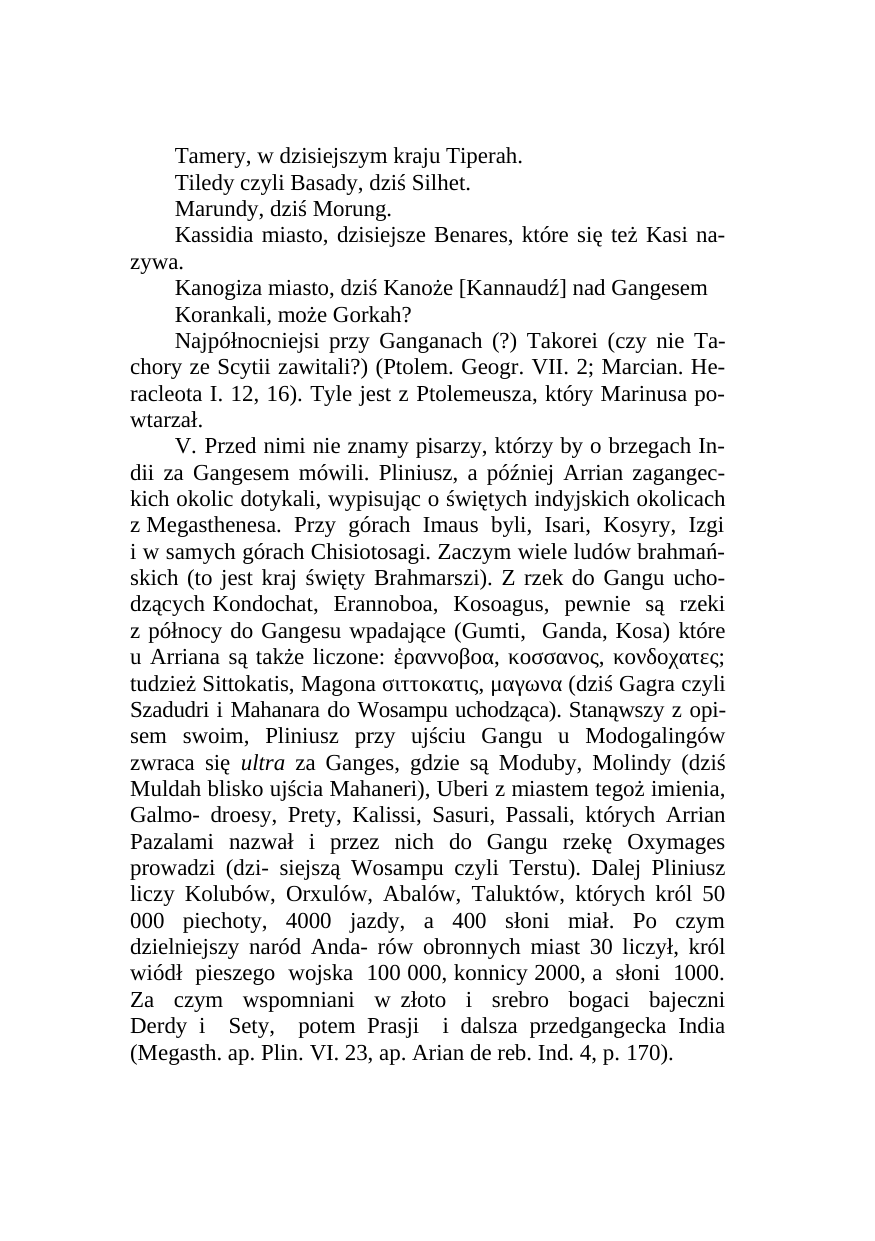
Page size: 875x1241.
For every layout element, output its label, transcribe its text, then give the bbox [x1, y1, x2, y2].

text Kanogiza miasto, dziś Kanoże [Kannaudź] nad Gangesem Korankali, może Gorkah? [174, 274, 709, 327]
text Tamery, w dzisiejszym kraju Tiperah. Tiledy czyli Basady, dziś Silhet. [174, 142, 524, 195]
text Najpółnocniejsi przy Ganganach (?) Takorei (czy nie Ta- chory ze Scytii zawitali?) (Ptolem. Geogr. VII. 2; Marcian. He- racleota I. 12, 16). Tyle jest z Ptolemeusza, który Marinusa po- wtarzał. [130, 327, 727, 432]
list Przed nimi nie znamy pisarzy, którzy by o brzegach In- dii za Gangesem mówili. Pliniusz, a później Arrian zagangec- kich okolic dotykali, wypisując o świętych indyjskich okolicach z Megasthenesa. Przy górach Imaus byli, Isari, Kosyry, Izgi i w samych górach Chisiotosagi. Zaczym wiele ludów brahmań- skich (to jest kraj święty Brahmarszi). Z rzek do Gangu ucho- dzących Kondochat, Erannoboa, Kosoagus, pewnie są rzeki z północy do Gangesu wpadające (Gumti, Ganda, Kosa) które u Arriana są także liczone: ἐραννοβοα, κοσσανος, κονδοχατες; tudzież Sittokatis, Magona σιττοκατις, μαγωνα (dziś Gagra czyli Szadudri i Mahanara do Wosampu uchodząca). Stanąwszy z opi- sem swoim, Pliniusz przy ujściu Gangu u Modogalingów zwraca się ultra za Ganges, gdzie są Moduby, Molindy (dziś Muldah blisko ujścia Mahaneri), Uberi z miastem tegoż imienia, Galmo- droesy, Prety, Kalissi, Sasuri, Passali, których Arrian Pazalami nazwał i przez nich do Gangu rzekę Oxymages prowadzi (dzi- siejszą Wosampu czyli Terstu). Dalej Pliniusz liczy Kolubów, Orxulów, Abalów, Taluktów, których król 50 000 piechoty, 4000 jazdy, a 400 słoni miał. Po czym dzielniejszy naród Anda- rów obronnych miast 30 liczył, król wiódł pieszego wojska 100 000, konnicy 2000, a słoni 1000. Za czym wspomniani w złoto i srebro bogaci bajeczni Derdy i Sety, potem Prasji i dalsza przedgangecka India (Megasth. ap. Plin. VI. 23, ap. Arian de reb. Ind. 4, p. 170). [130, 432, 726, 1065]
text Kassidia miasto, dzisiejsze Benares, które się też Kasi na- zywa. [130, 222, 726, 274]
text Marundy, dziś Morung. [174, 195, 868, 222]
